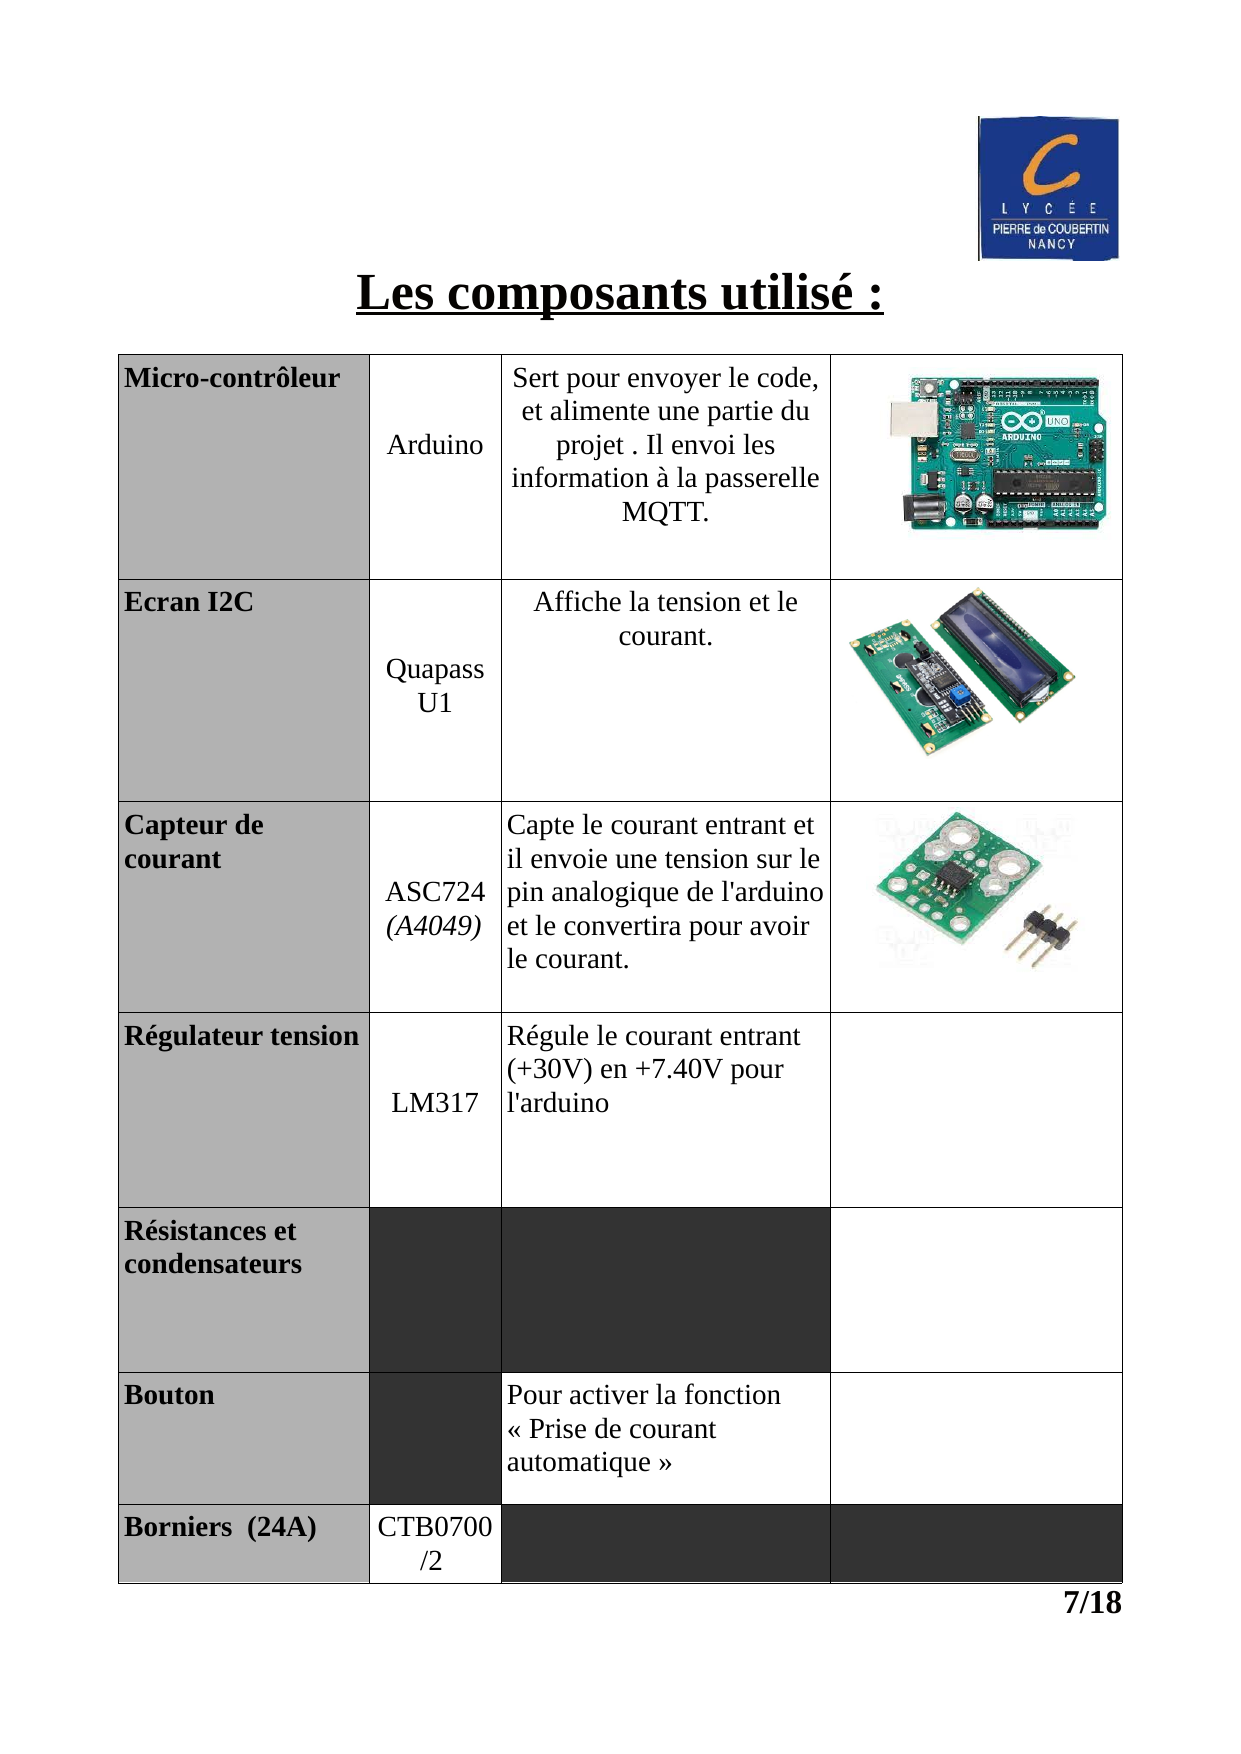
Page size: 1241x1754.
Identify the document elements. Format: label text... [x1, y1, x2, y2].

table_cell [831, 580, 1122, 584]
table_header [831, 540, 1122, 579]
table_cell Bouton [119, 1373, 369, 1504]
table_cell [831, 1013, 1122, 1207]
table_cell [831, 1505, 1122, 1582]
table_cell [831, 585, 1122, 801]
table_cell Pour activer la fonction « Prise de courant automatique » [502, 1373, 830, 1504]
table_cell Capteur de courant [119, 802, 369, 1012]
table_cell Capte le courant entrant et il envoie une tension sur le pin analogique de l'arduino et le convertira pour avoir le courant. [502, 802, 830, 1012]
table_cell Régulateur tension [119, 1013, 369, 1207]
table_cell Ecran I2C [119, 580, 369, 801]
table_cell Quapass U1 [370, 580, 501, 801]
table_cell CTB0700/2 [370, 1505, 501, 1582]
table_cell [831, 1208, 1122, 1372]
picture [845, 584, 1090, 763]
table_cell Régule le courant entrant (+30V) en +7.40V pour l'arduino [502, 1013, 830, 1207]
table_cell [831, 802, 1122, 972]
table_header Arduino [370, 355, 501, 579]
table_cell Résistances et condensateurs [119, 1208, 369, 1372]
table_cell [502, 1505, 830, 1582]
table_cell [370, 1373, 501, 1504]
table_cell Affiche la tension et le courant. [502, 580, 830, 801]
picture [866, 807, 1087, 973]
picture [879, 367, 1117, 540]
table_cell ASC724 (A4049) [370, 802, 501, 1012]
table_cell Borniers (24A) [119, 1505, 369, 1582]
text 7/18 [118, 1584, 1122, 1621]
picture [975, 116, 1120, 261]
table_cell LM317 [370, 1013, 501, 1207]
text Les composants utilisé : [118, 261, 1122, 321]
table_header Micro-contrôleur [119, 355, 369, 579]
table_cell [370, 1208, 501, 1372]
table_cell [502, 1208, 830, 1372]
table_header Sert pour envoyer le code, et alimente une partie du projet . Il envoi les information à la passerelle MQTT. [502, 355, 830, 579]
table_cell [831, 973, 1122, 1012]
table_cell [831, 1373, 1122, 1504]
table_header [831, 355, 1122, 539]
